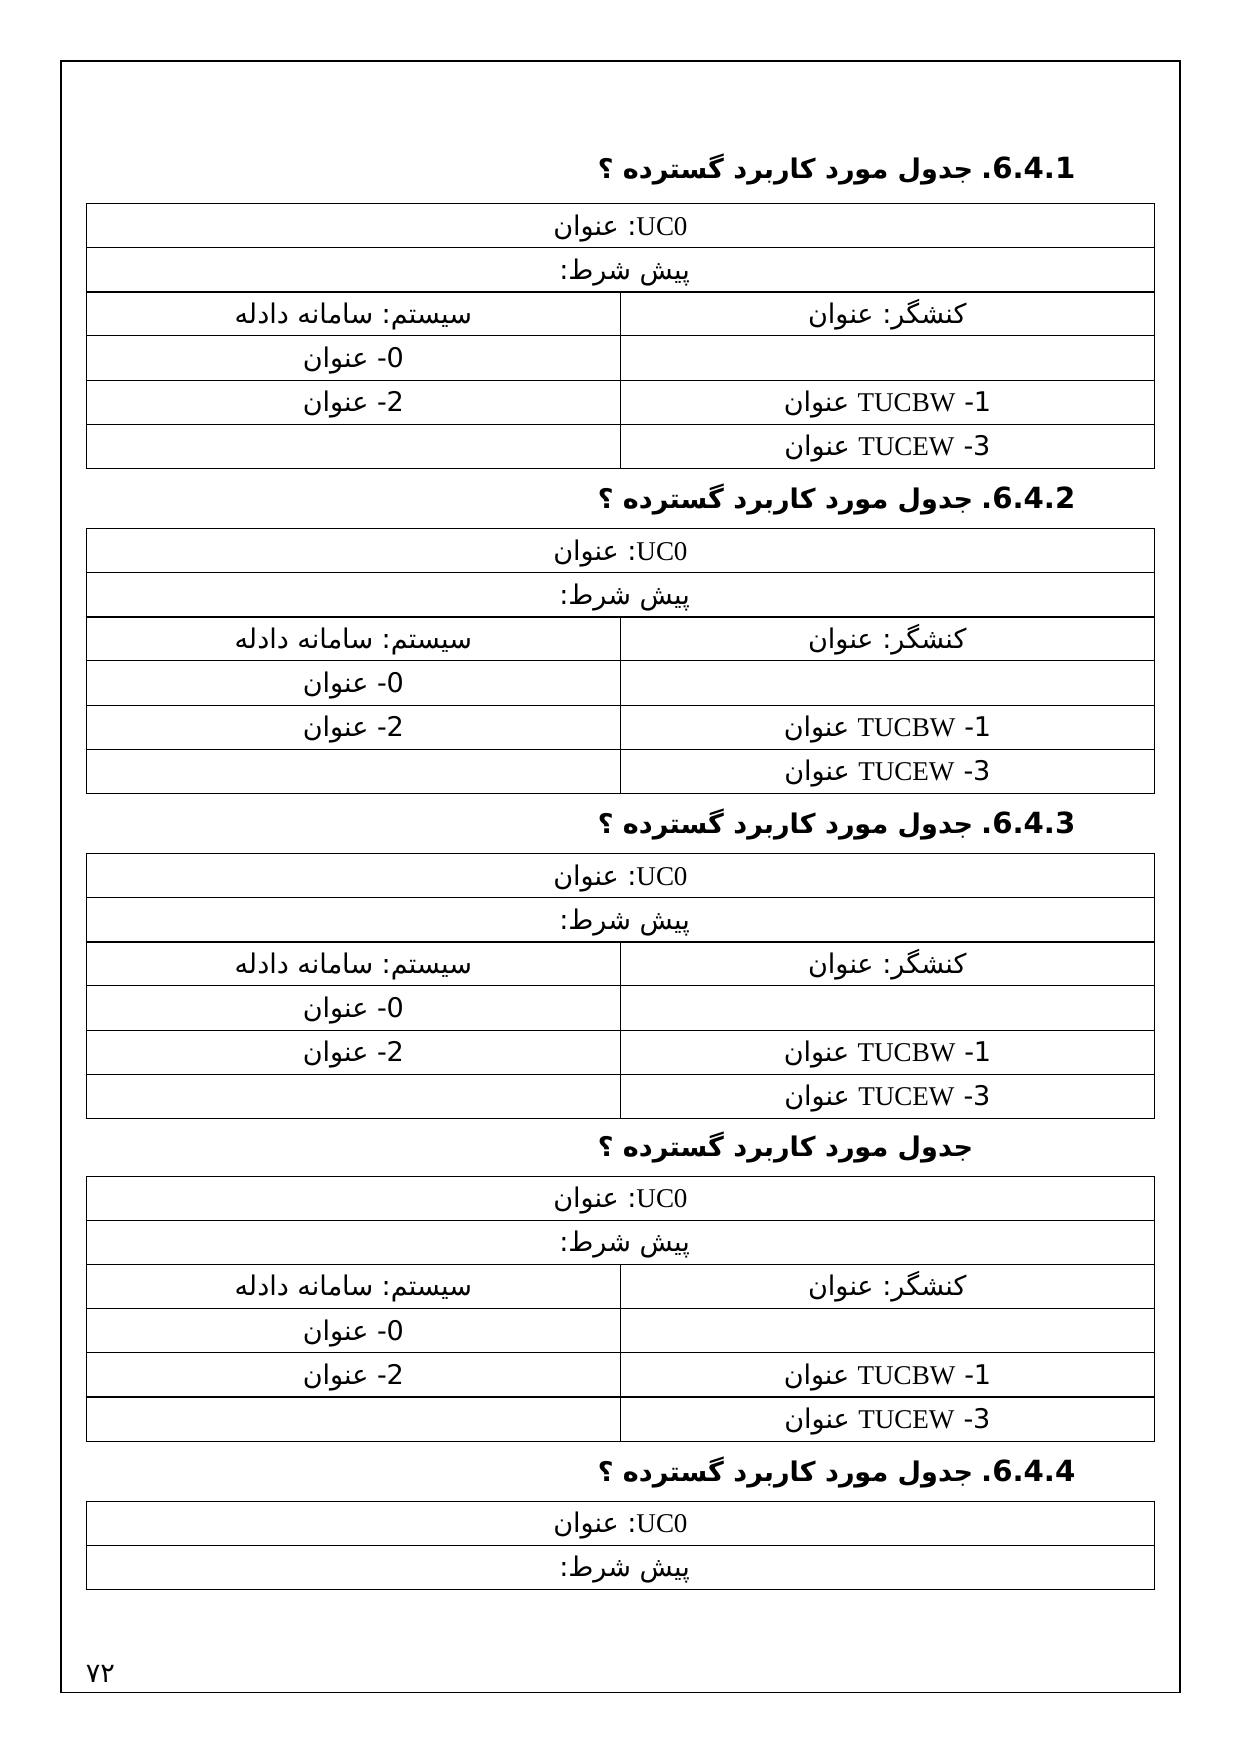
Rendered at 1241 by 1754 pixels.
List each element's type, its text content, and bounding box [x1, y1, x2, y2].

subtitle جدول مورد کاربرد گسترده ؟ [64, 482, 981, 516]
table_cell [621, 986, 1154, 1029]
table_cell کنشگر: عنوان [621, 293, 1154, 335]
table_cell [87, 425, 620, 468]
table_header UC0: عنوان [87, 204, 1154, 247]
table_cell 0- عنوان [87, 986, 620, 1029]
table_cell [87, 1075, 620, 1118]
table_cell [621, 336, 1154, 379]
table_cell سیستم: سامانه دادله [87, 943, 620, 985]
subtitle جدول مورد کاربرد گسترده ؟ [64, 1132, 981, 1163]
table_cell 0- عنوان [87, 661, 620, 704]
table_cell پیش شرط: [87, 1221, 1154, 1264]
table_cell پیش شرط: [87, 1546, 1154, 1589]
table_cell 3- TUCEW عنوان [621, 425, 1154, 468]
table_cell [621, 661, 1154, 704]
table_header UC0: عنوان [87, 529, 1154, 572]
table_cell 2- عنوان [87, 706, 620, 749]
table_cell 1- TUCBW عنوان [621, 1353, 1154, 1396]
table_cell کنشگر: عنوان [621, 943, 1154, 985]
table_cell [621, 1309, 1154, 1352]
subtitle جدول مورد کاربرد گسترده ؟ [64, 1454, 981, 1488]
table_cell 0- عنوان [87, 336, 620, 379]
table_header UC0: عنوان [87, 1502, 1154, 1545]
table_cell 2- عنوان [87, 1031, 620, 1074]
table_cell 0- عنوان [87, 1309, 620, 1352]
subtitle جدول مورد کاربرد گسترده ؟ [64, 152, 981, 186]
table_cell 1- TUCBW عنوان [621, 706, 1154, 749]
table_cell سیستم: سامانه دادله [87, 293, 620, 335]
table_cell [87, 1398, 620, 1441]
table_cell 1- TUCBW عنوان [621, 1031, 1154, 1074]
table_cell پیش شرط: [87, 573, 1154, 616]
table_cell [87, 750, 620, 793]
table_cell 3- TUCEW عنوان [621, 1398, 1154, 1441]
table_cell 3- TUCEW عنوان [621, 750, 1154, 793]
table_cell سیستم: سامانه دادله [87, 618, 620, 660]
table_cell 2- عنوان [87, 381, 620, 424]
table_header UC0: عنوان [87, 854, 1154, 897]
table_cell کنشگر: عنوان [621, 1265, 1154, 1308]
table_cell 2- عنوان [87, 1353, 620, 1396]
table_cell 3- TUCEW عنوان [621, 1075, 1154, 1118]
table_cell 1- TUCBW عنوان [621, 381, 1154, 424]
table_header UC0: عنوان [87, 1177, 1154, 1220]
table_cell سیستم: سامانه دادله [87, 1265, 620, 1308]
table_cell پیش شرط: [87, 248, 1154, 291]
subtitle جدول مورد کاربرد گسترده ؟ [64, 807, 981, 841]
table_cell کنشگر: عنوان [621, 618, 1154, 660]
table_cell پیش شرط: [87, 898, 1154, 941]
